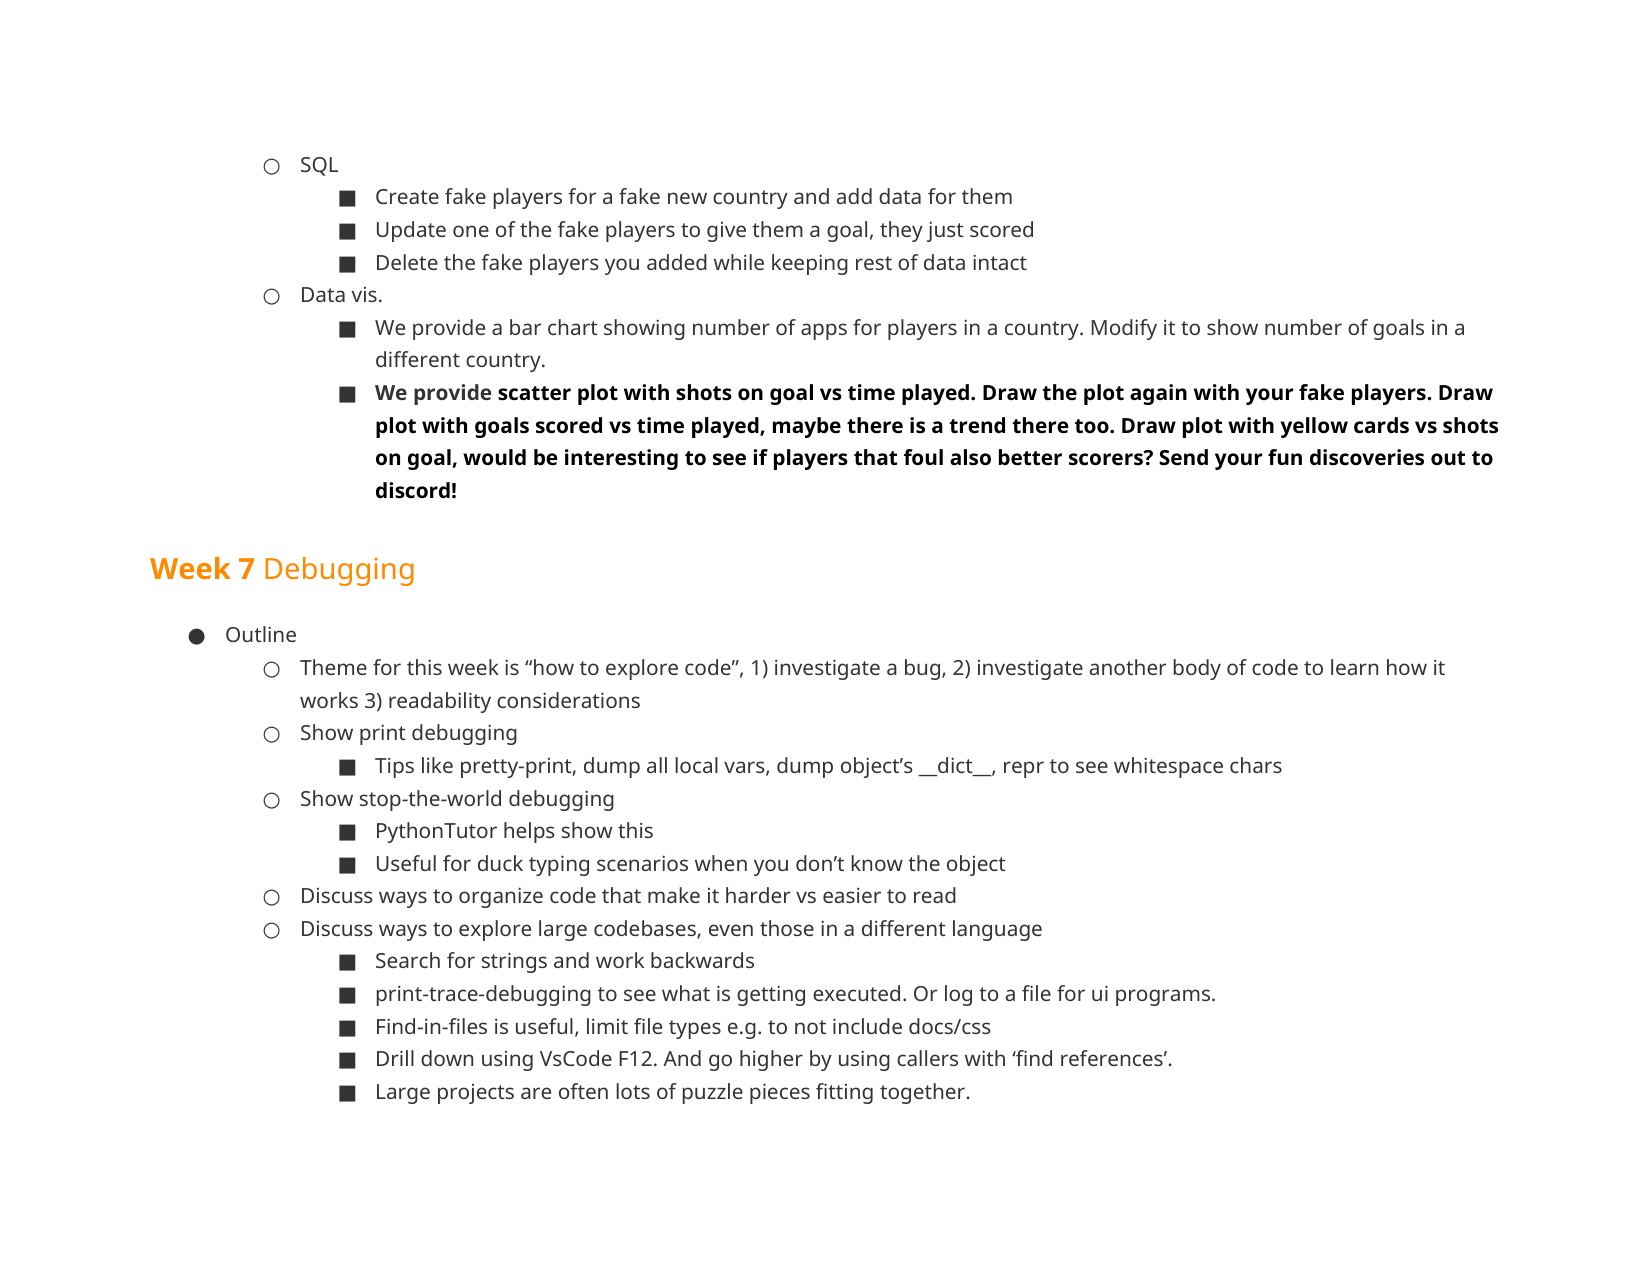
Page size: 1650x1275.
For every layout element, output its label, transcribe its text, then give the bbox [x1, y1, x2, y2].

list Outline [187, 621, 1500, 649]
list Show print debugging [262, 718, 1500, 747]
list PythonTutor helps show this [337, 816, 1500, 845]
list Create fake players for a fake new country and add data for them [337, 183, 1500, 211]
list print-trace-debugging to see what is getting executed. Or log to a file for ui programs. [337, 979, 1500, 1008]
list We provide a bar chart showing number of apps for players in a country. Modify it to show number of goals in a different country. [337, 313, 1500, 374]
list Drill down using VsCode F12. And go higher by using callers with ‘find references’. [337, 1044, 1500, 1073]
list Large projects are often lots of puzzle pieces fitting together. [337, 1077, 1500, 1106]
list Show stop-the-world debugging [262, 784, 1500, 812]
list Delete the fake players you added while keeping rest of data intact [337, 248, 1500, 276]
list Discuss ways to explore large codebases, even those in a different language [262, 914, 1500, 942]
list Find-in-files is useful, limit file types e.g. to not include docs/css [337, 1012, 1500, 1040]
list Search for strings and work backwards [337, 947, 1500, 975]
list Tips like pretty-print, dump all local vars, dump object’s __dict__, repr to see whitespace chars [337, 751, 1500, 779]
list Update one of the fake players to give them a goal, they just scored [337, 215, 1500, 244]
list Discuss ways to organize code that make it harder vs easier to read [262, 881, 1500, 910]
list Data vis. [262, 280, 1500, 309]
subtitle Week 7 Debugging [150, 548, 1500, 588]
list Useful for duck typing scenarios when you don’t know the object [337, 849, 1500, 877]
list SQL [262, 150, 1500, 178]
list Theme for this week is “how to explore code”, 1) investigate a bug, 2) investigate another body of code to learn how it works 3) readability considerations [262, 653, 1500, 714]
list We provide scatter plot with shots on goal vs time played. Draw the plot again with your fake players. Draw plot with goals scored vs time played, maybe there is a trend there too. Draw plot with yellow cards vs shots on goal, would be interesting to see if players that foul also better scorers? Send your fun discoveries out to discord! [337, 378, 1500, 504]
